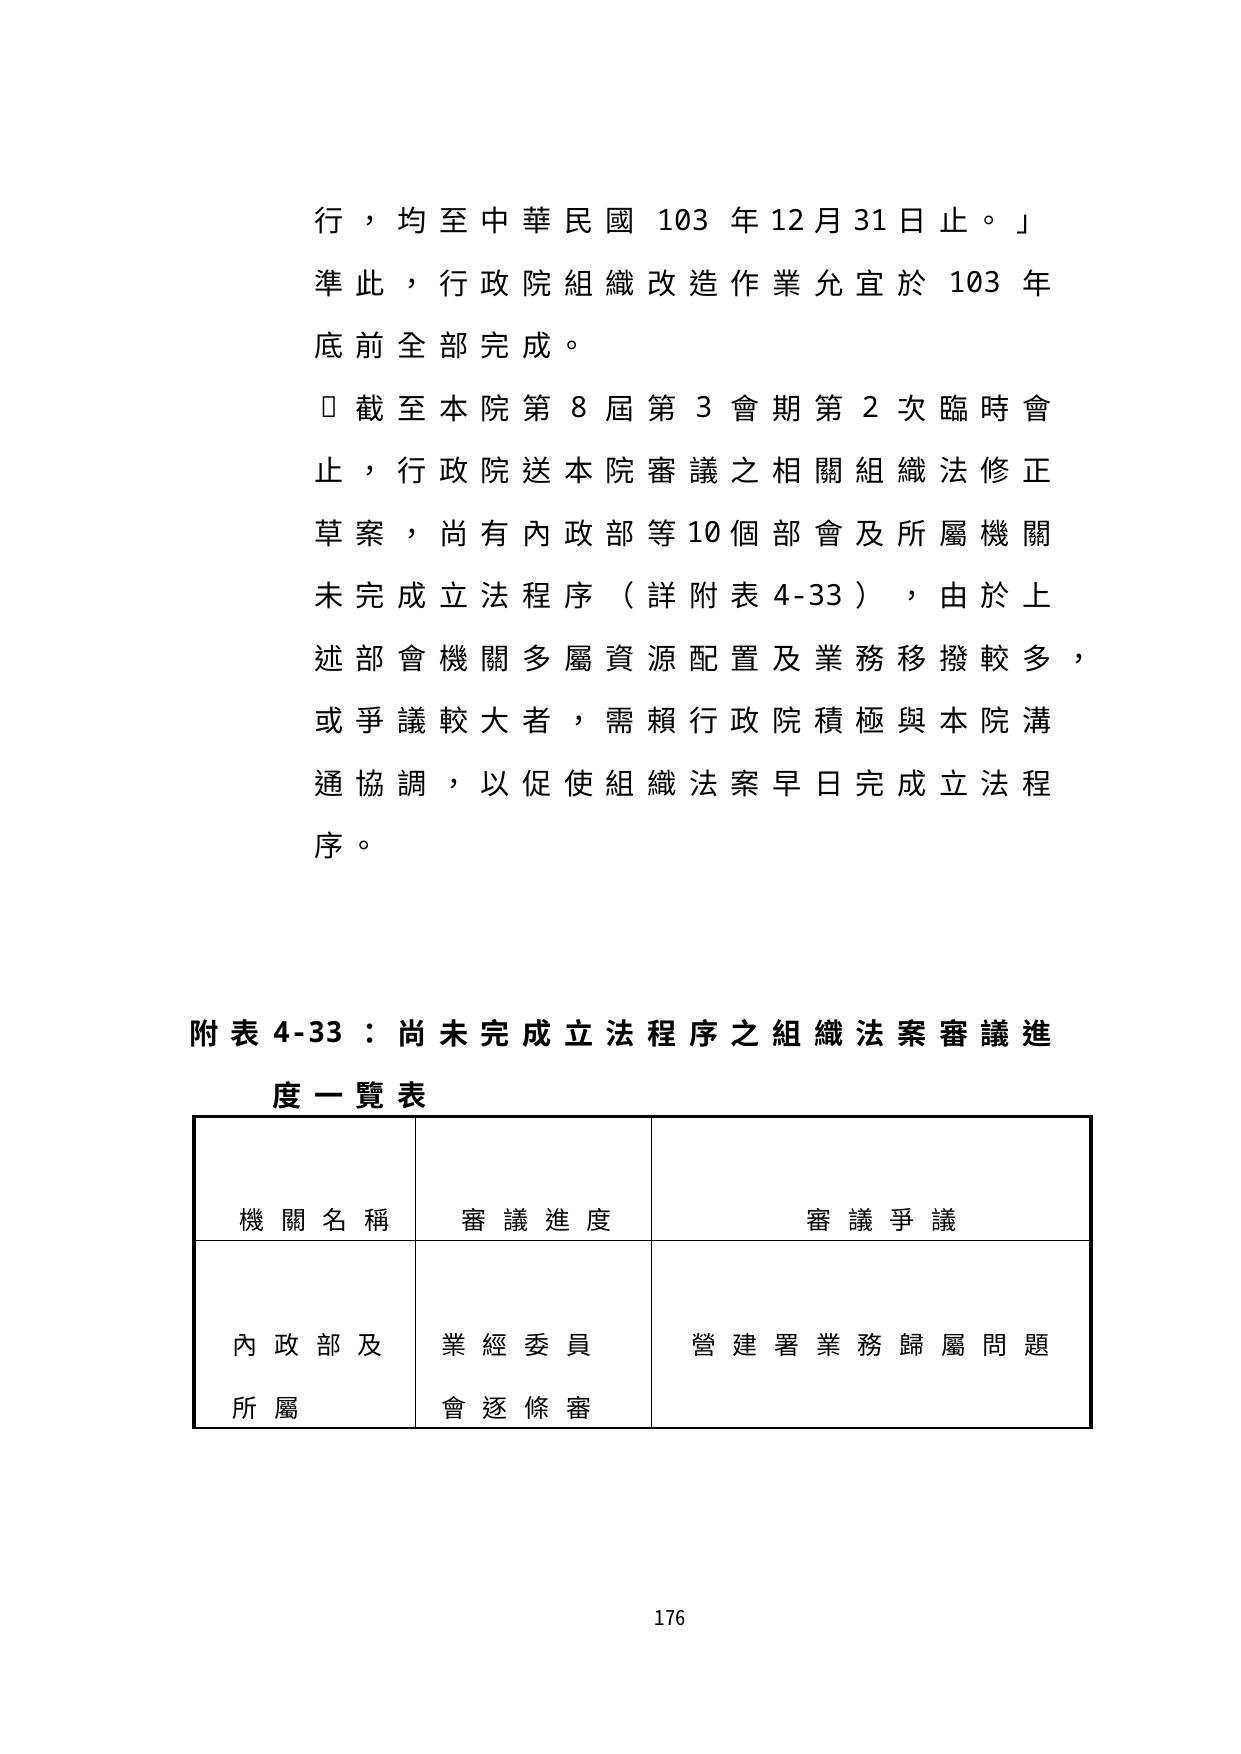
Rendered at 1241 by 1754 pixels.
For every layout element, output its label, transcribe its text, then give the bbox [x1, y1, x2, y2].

table_cell 業經委員會逐條審 [416, 1241, 651, 1427]
text 截至本院第8屆第3會期第2次臨時會止，行政院送本院審議之相關組織法修正草案，尚有內政部等10個部會及所屬機關未完成立法程序（詳附表4-33），由於上述部會機關多屬資源配置及業務移撥較多，或爭議較大者，需賴行政院積極與本院溝通協調，以促使組織法案早日完成立法程序。 [271, 365, 1058, 865]
table_header 審議爭議 [652, 1118, 1089, 1240]
text 行，均至中華民國103年12月31日止。」準此，行政院組織改造作業允宜於103年底前全部完成。 [271, 177, 1058, 365]
table_cell 營建署業務歸屬問題 [652, 1241, 1089, 1427]
table_header 審議進度 [416, 1118, 651, 1240]
table_cell 內政部及所屬 [196, 1241, 415, 1427]
table_header 機關名稱 [196, 1118, 415, 1240]
text 附表4-33：尚未完成立法程序之組織法案審議進度一覽表 [183, 990, 1058, 1115]
